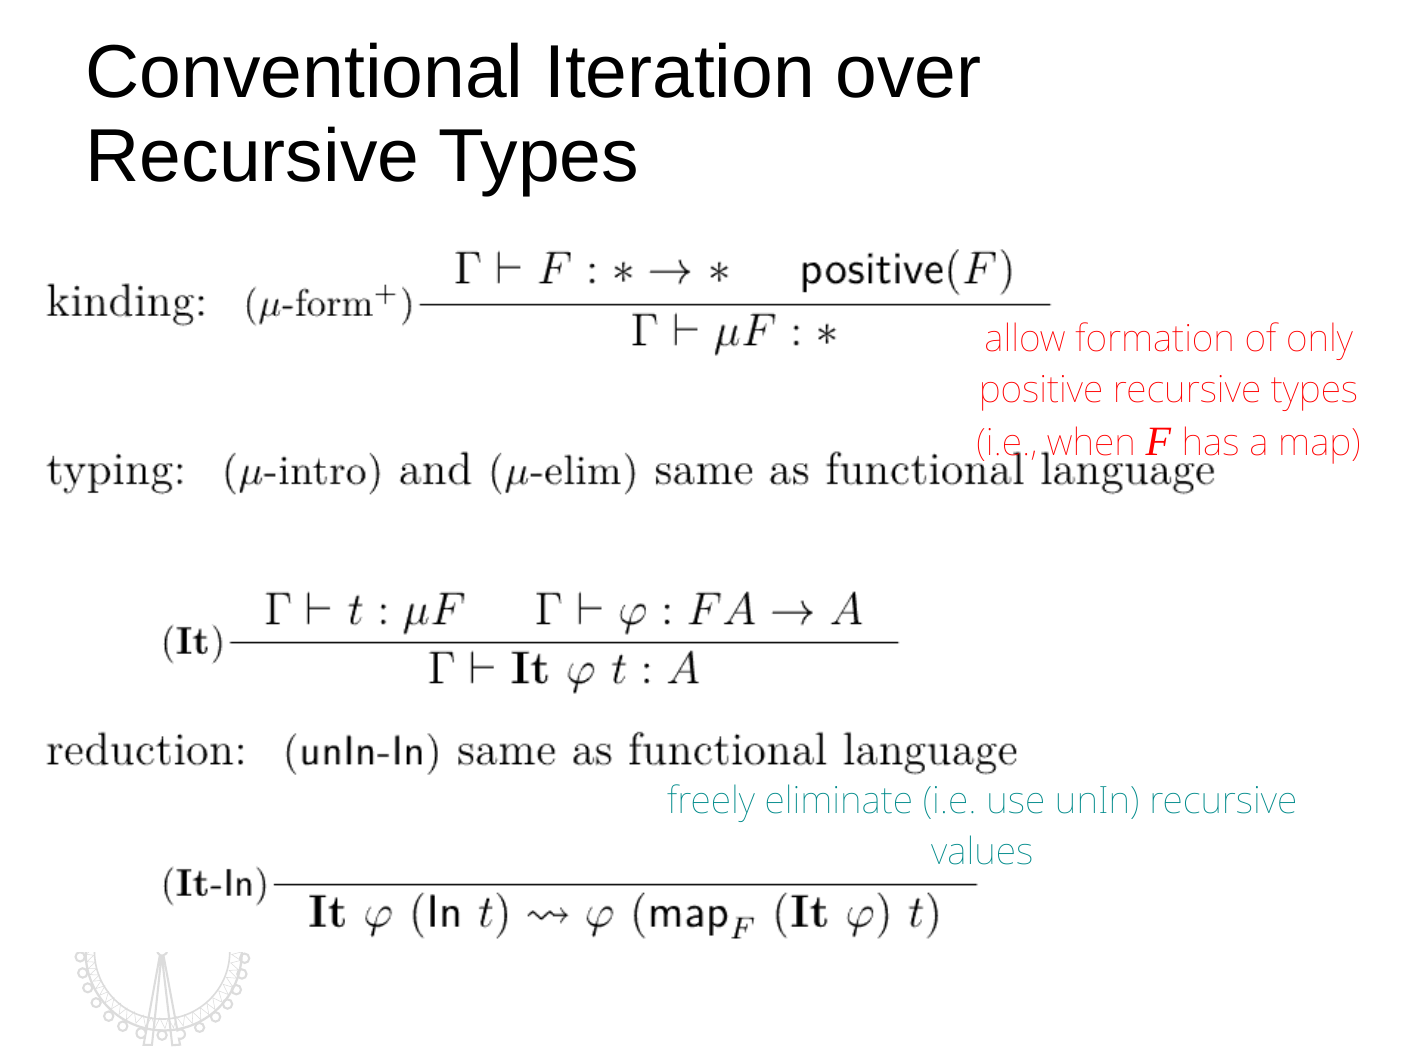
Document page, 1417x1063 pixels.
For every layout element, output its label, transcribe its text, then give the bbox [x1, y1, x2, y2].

title Conventional Iteration over Recursive Types [70, 21, 1346, 216]
text_box freely eliminate (i.e. use unIn) recursive values [610, 765, 1354, 831]
text_box allow formation of only positive recursive types (i.e., when F has a map) [934, 304, 1404, 440]
picture [38, 223, 1226, 952]
